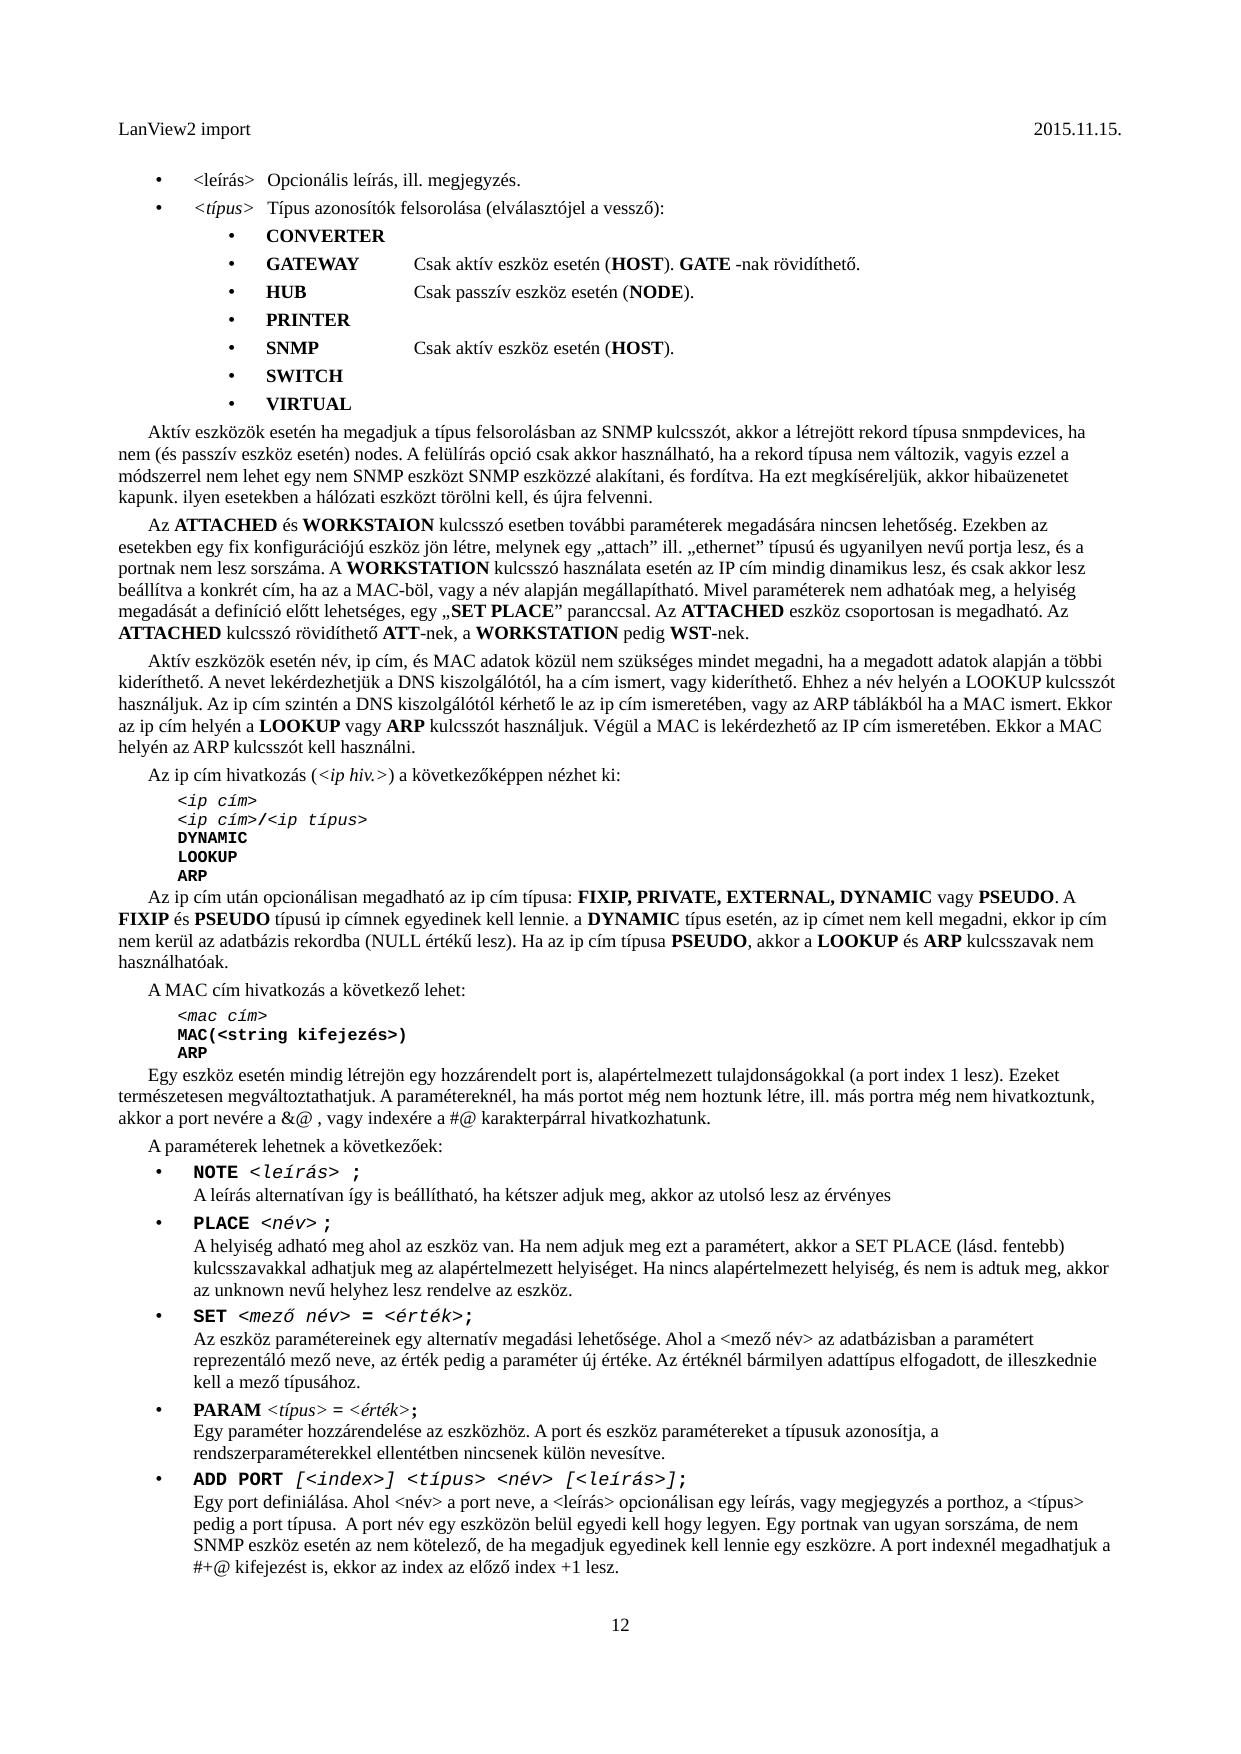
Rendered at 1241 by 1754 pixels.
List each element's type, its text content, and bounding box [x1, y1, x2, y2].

list PARAM <típus> = <érték>; Egy paraméter hozzárendelése az eszközhöz. A port és eszköz paramétereket a típusuk azonosítja, a rendszerparaméterekkel ellentétben nincsenek külön nevesítve. [156, 1399, 1122, 1463]
list NOTE <leírás> ; A leírás alternatívan így is beállítható, ha kétszer adjuk meg, akkor az utolsó lesz az érvényes [156, 1163, 1122, 1206]
text Az ip cím hivatkozás (<ip hiv.>) a következőképpen nézhet ki: [118, 764, 1122, 786]
list GATEWAY Csak aktív eszköz esetén (HOST). GATE -nak rövidíthető. [228, 253, 1122, 275]
text DYNAMIC [177, 830, 1122, 849]
list PLACE <név> ; A helyiség adható meg ahol az eszköz van. Ha nem adjuk meg ezt a paramétert, akkor a SET PLACE (lásd. fentebb) kulcsszavakkal adhatjuk meg az alapértelmezett helyiséget. Ha nincs alapértelmezett helyiség, és nem is adtuk meg, akkor az unknown nevű helyhez lesz rendelve az eszköz. [156, 1212, 1122, 1300]
list SWITCH [228, 365, 1122, 387]
text A MAC cím hivatkozás a következő lehet: [118, 979, 1122, 1001]
text ARP [177, 1045, 1122, 1064]
list PRINTER [228, 309, 1122, 331]
text Aktív eszközök esetén név, ip cím, és MAC adatok közül nem szükséges mindet megadni, ha a megadott adatok alapján a többi kideríthető. A nevet lekérdezhetjük a DNS kiszolgálótól, ha a cím ismert, vagy kideríthető. Ehhez a név helyén a LOOKUP kulcsszót használjuk. Az ip cím szintén a DNS kiszolgálótól kérhető le az ip cím ismeretében, vagy az ARP táblákból ha a MAC ismert. Ekkor az ip cím helyén a LOOKUP vagy ARP kulcsszót használjuk. Végül a MAC is lekérdezhető az IP cím ismeretében. Ekkor a MAC helyén az ARP kulcsszót kell használni. [118, 650, 1122, 758]
text A paraméterek lehetnek a következőek: [118, 1135, 1122, 1156]
list SNMP Csak aktív eszköz esetén (HOST). [228, 337, 1122, 359]
text Egy eszköz esetén mindig létrejön egy hozzárendelt port is, alapértelmezett tulajdonságokkal (a port index 1 lesz). Ezeket természetesen megváltoztathatjuk. A paramétereknél, ha más portot még nem hoztunk létre, ill. más portra még nem hivatkoztunk, akkor a port nevére a &@ , vagy indexére a #@ karakterpárral hivatkozhatunk. [118, 1064, 1122, 1128]
list <típus> Típus azonosítók felsorolása (elválasztójel a vessző): [156, 197, 1122, 219]
list CONVERTER [228, 225, 1122, 247]
list <leírás> Opcionális leírás, ill. megjegyzés. [156, 169, 1122, 191]
text Aktív eszközök esetén ha megadjuk a típus felsorolásban az SNMP kulcsszót, akkor a létrejött rekord típusa snmpdevices, ha nem (és passzív eszköz esetén) nodes. A felülírás opció csak akkor használható, ha a rekord típusa nem változik, vagyis ezzel a módszerrel nem lehet egy nem SNMP eszközt SNMP eszközzé alakítani, és fordítva. Ha ezt megkíséreljük, akkor hibaüzenetet kapunk. ilyen esetekben a hálózati eszközt törölni kell, és újra felvenni. [118, 421, 1122, 508]
text <ip cím>/<ip típus> [177, 811, 1122, 830]
text LOOKUP [177, 849, 1122, 868]
list VIRTUAL [228, 393, 1122, 415]
list HUB Csak passzív eszköz esetén (NODE). [228, 281, 1122, 303]
list ADD PORT [<index>] <típus> <név> [<leírás>]; Egy port definiálása. Ahol <név> a port neve, a <leírás> opcionálisan egy leírás, vagy megjegyzés a porthoz, a <típus> pedig a port típusa. A port név egy eszközön belül egyedi kell hogy legyen. Egy portnak van ugyan sorszáma, de nem SNMP eszköz esetén az nem kötelező, de ha megadjuk egyedinek kell lennie egy eszközre. A port indexnél megadhatjuk a #+@ kifejezést is, ekkor az index az előző index +1 lesz. [156, 1470, 1122, 1577]
text ARP [177, 868, 1122, 886]
text Az ip cím után opcionálisan megadható az ip cím típusa: FIXIP, PRIVATE, EXTERNAL, DYNAMIC vagy PSEUDO. A FIXIP és PSEUDO típusú ip címnek egyedinek kell lennie. a DYNAMIC típus esetén, az ip címet nem kell megadni, ekkor ip cím nem kerül az adatbázis rekordba (NULL értékű lesz). Ha az ip cím típusa PSEUDO, akkor a LOOKUP és ARP kulcsszavak nem használhatóak. [118, 886, 1122, 973]
text <ip cím> [177, 792, 1122, 811]
text <mac cím> [177, 1007, 1122, 1026]
text MAC(<string kifejezés>) [177, 1026, 1122, 1045]
list SET <mező név> = <érték>; Az eszköz paramétereinek egy alternatív megadási lehetősége. Ahol a <mező név> az adatbázisban a paramétert reprezentáló mező neve, az érték pedig a paraméter új értéke. Az értéknél bármilyen adattípus elfogadott, de illeszkednie kell a mező típusához. [156, 1306, 1122, 1392]
text Az ATTACHED és WORKSTAION kulcsszó esetben további paraméterek megadására nincsen lehetőség. Ezekben az esetekben egy fix konfigurációjú eszköz jön létre, melynek egy „attach” ill. „ethernet” típusú és ugyanilyen nevű portja lesz, és a portnak nem lesz sorszáma. A WORKSTATION kulcsszó használata esetén az IP cím mindig dinamikus lesz, és csak akkor lesz beállítva a konkrét cím, ha az a MAC-böl, vagy a név alapján megállapítható. Mivel paraméterek nem adhatóak meg, a helyiség megadását a definíció előtt lehetséges, egy „SET PLACE” paranccsal. Az ATTACHED eszköz csoportosan is megadható. Az ATTACHED kulcsszó rövidíthető ATT-nek, a WORKSTATION pedig WST-nek. [118, 514, 1122, 643]
